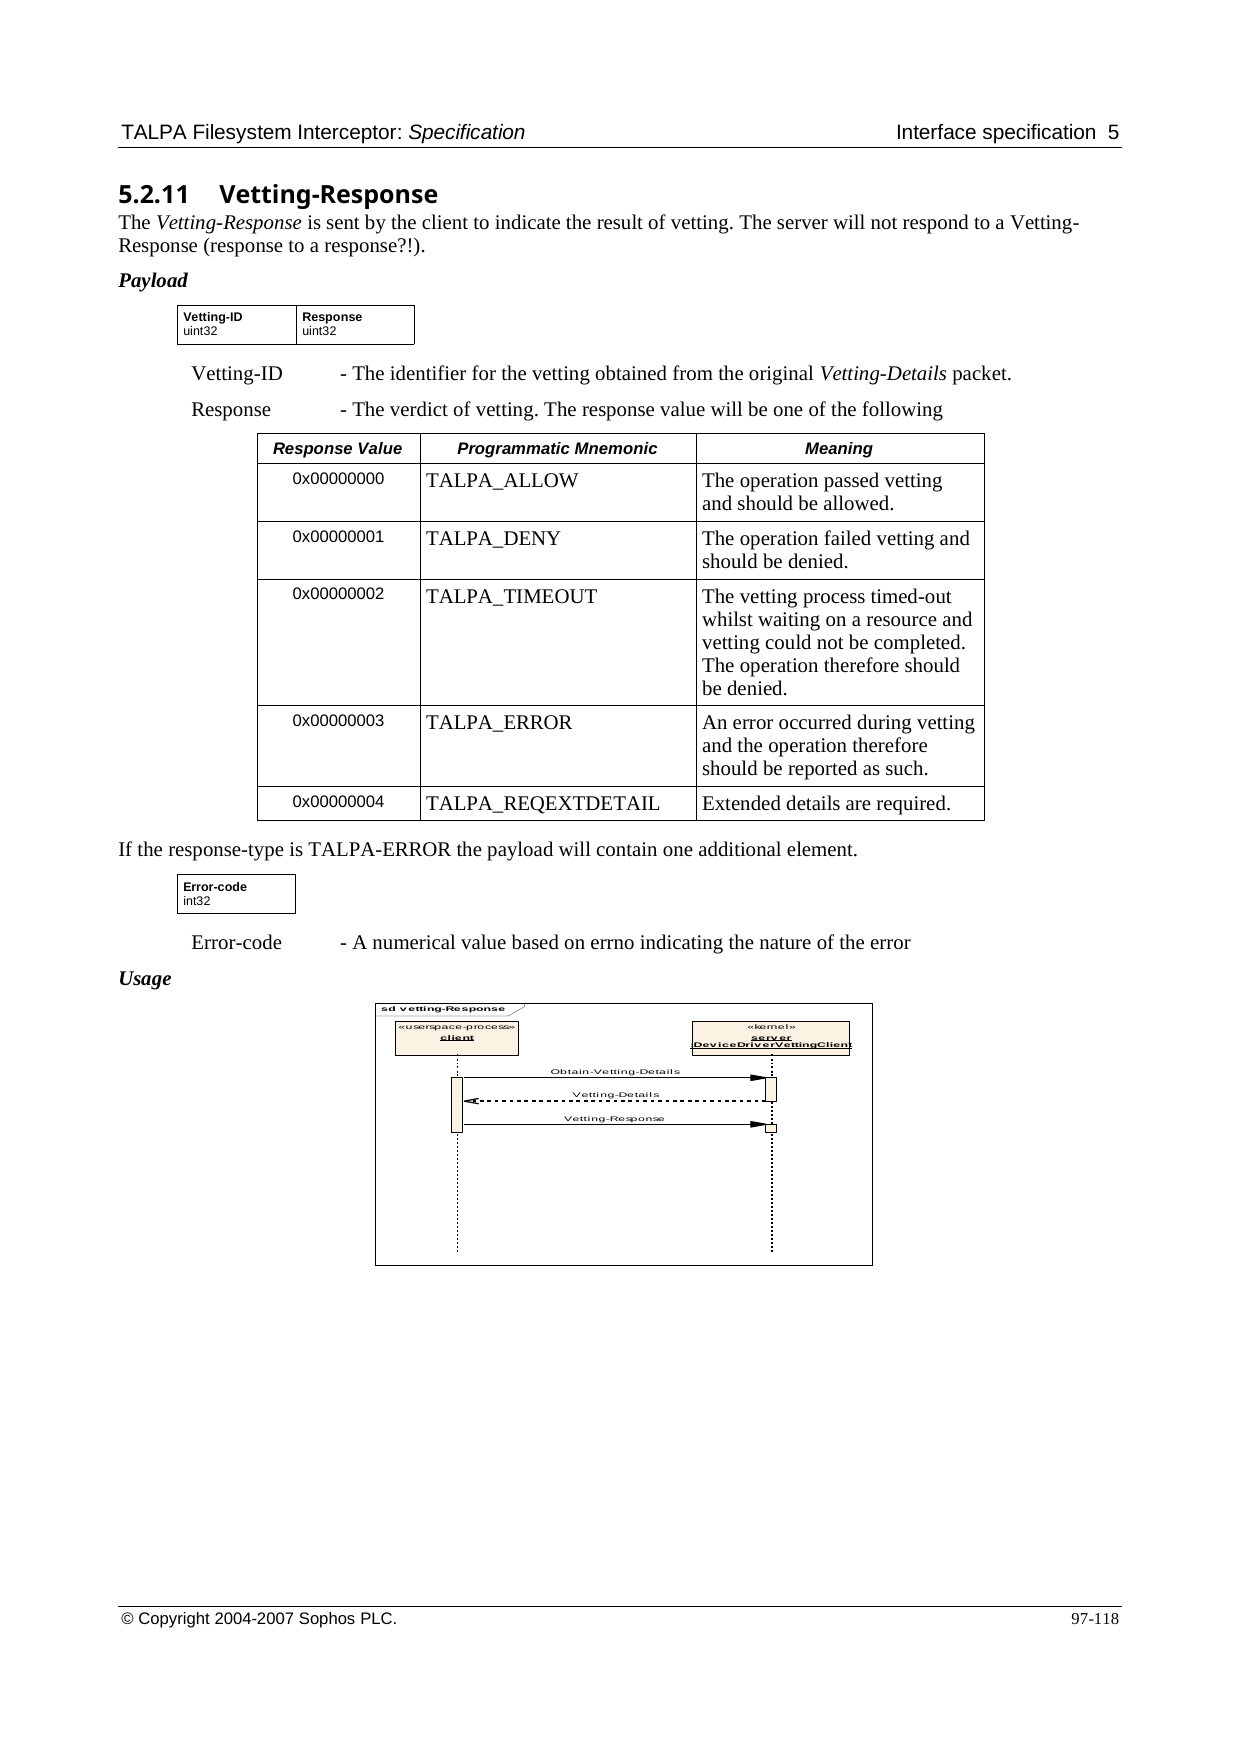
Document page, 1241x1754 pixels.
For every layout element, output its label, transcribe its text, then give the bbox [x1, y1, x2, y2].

text Response - The verdict of vetting. The response value will be one of the following [191, 398, 1122, 421]
table_cell TALPA_ALLOW [421, 464, 696, 521]
table_header Error-code int32 [178, 875, 295, 913]
text Payload [118, 269, 1122, 292]
subtitle Vetting-Response [118, 177, 1122, 211]
table_cell TALPA_ERROR [421, 706, 696, 786]
text If the response-type is TALPA-ERROR the payload will contain one additional element. [118, 838, 1122, 861]
table_cell TALPA_REQEXTDETAIL [421, 787, 696, 820]
text Vetting-ID - The identifier for the vetting obtained from the original Vetting-Details packet. [191, 362, 1122, 385]
table_cell 0x00000000 [258, 464, 420, 521]
table_cell Extended details are required. [697, 787, 984, 820]
table_cell 0x00000002 [258, 580, 420, 705]
text The Vetting-Response is sent by the client to indicate the result of vetting. The server will not respond to a Vetting-Response (response to a response?!). [118, 211, 1122, 257]
text Error-code - A numerical value based on errno indicating the nature of the error [191, 931, 1122, 954]
table_header Meaning [697, 434, 984, 463]
table_cell The operation failed vetting and should be denied. [697, 522, 984, 579]
table_cell TALPA_TIMEOUT [421, 580, 696, 705]
table_header Response uint32 [297, 306, 414, 344]
table_cell The vetting process timed-out whilst waiting on a resource and vetting could not be completed. The operation therefore should be denied. [697, 580, 984, 705]
table_cell TALPA_DENY [421, 522, 696, 579]
table_cell An error occurred during vetting and the operation therefore should be reported as such. [697, 706, 984, 786]
table_cell 0x00000003 [258, 706, 420, 786]
table_cell 0x00000001 [258, 522, 420, 579]
text Usage [118, 967, 1122, 990]
table_header Vetting-ID uint32 [178, 306, 296, 344]
table_header Programmatic Mnemonic [421, 434, 696, 463]
table_header Response Value [258, 434, 420, 463]
table_cell 0x00000004 [258, 787, 420, 820]
table_cell The operation passed vetting and should be allowed. [697, 464, 984, 521]
